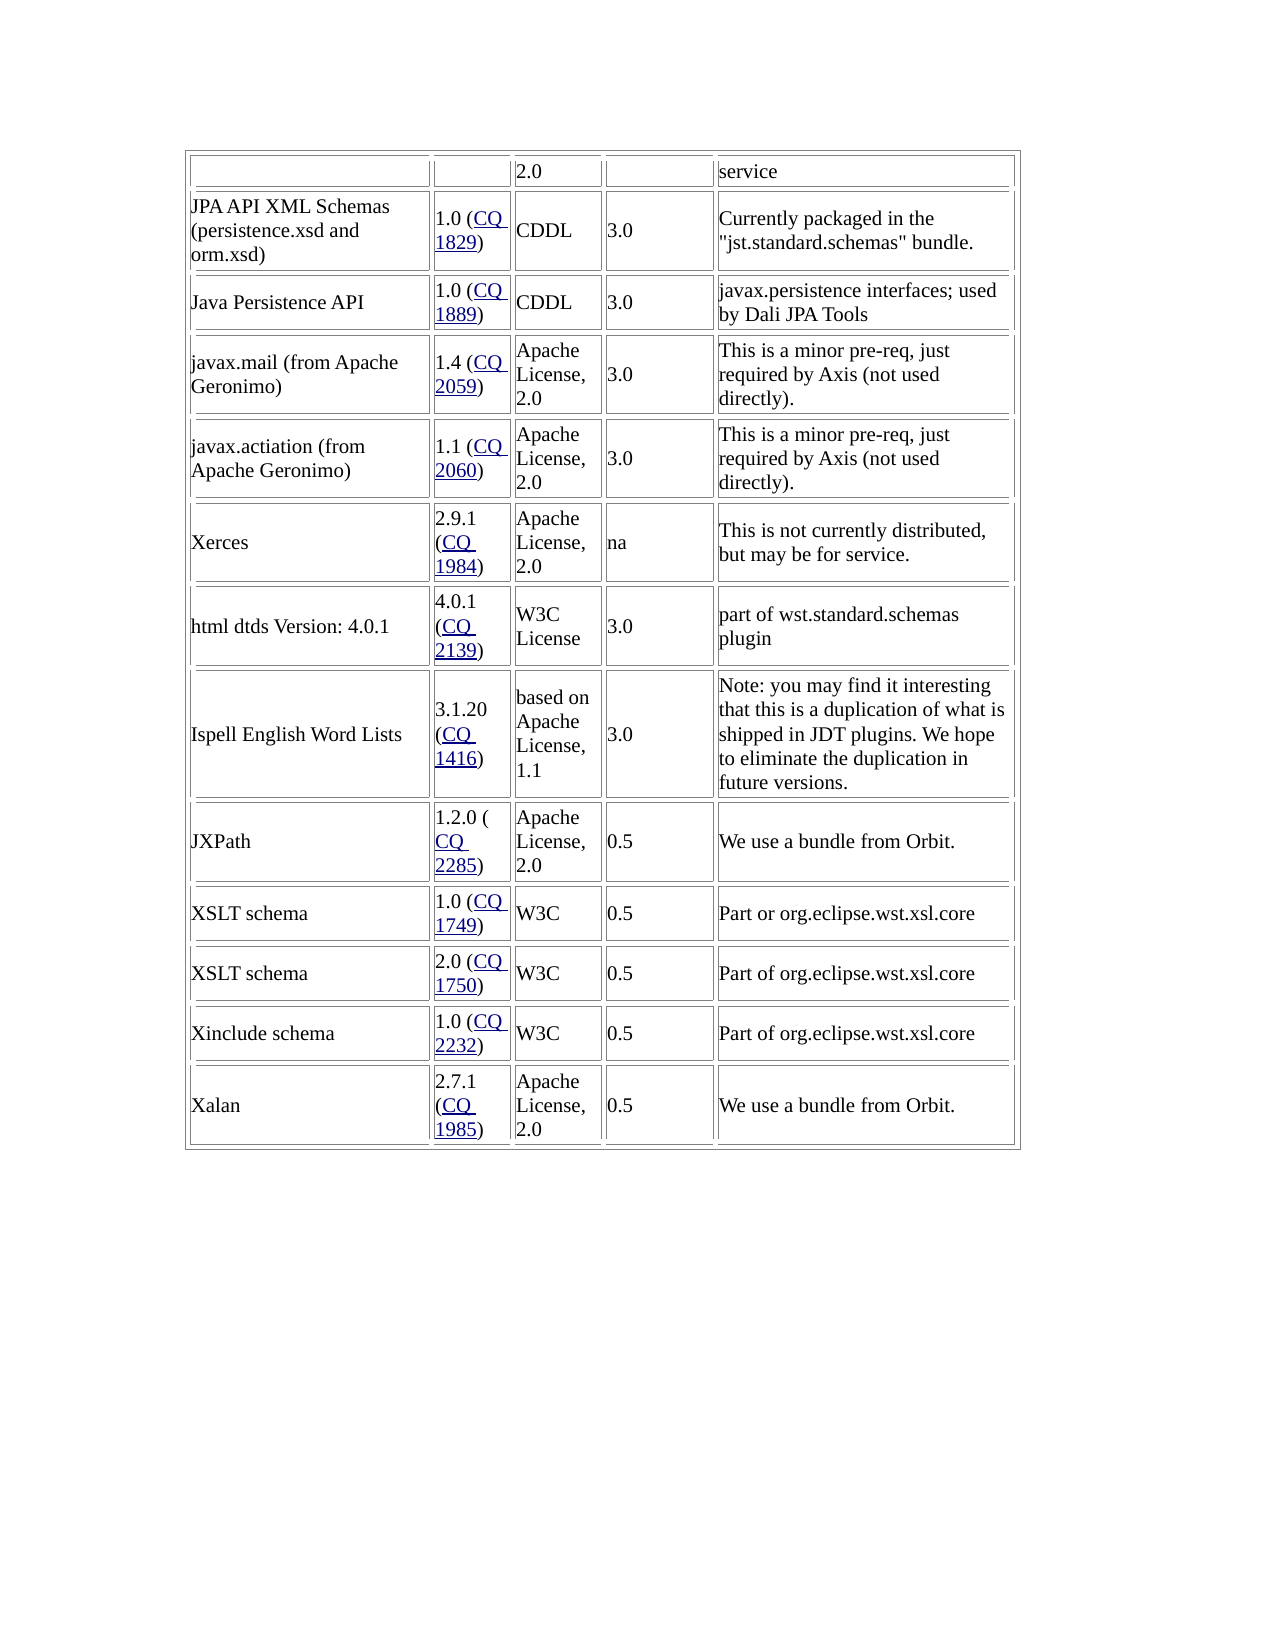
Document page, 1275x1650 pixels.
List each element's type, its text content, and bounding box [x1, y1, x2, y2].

table_cell 3.0 [604, 665, 715, 797]
table_cell Ispell English Word Lists [188, 665, 432, 797]
table_cell na [604, 497, 715, 581]
table_cell Java Persistence API [188, 270, 432, 329]
table_cell 2.0 [513, 151, 604, 186]
table_cell javax.mail (from Apache Geronimo) [188, 329, 432, 413]
table_cell javax.actiation (from Apache Geronimo) [188, 413, 432, 497]
table_cell 1.1 (CQ 2060) [432, 413, 513, 497]
table_cell W3C [513, 881, 604, 940]
table_cell 3.0 [604, 186, 715, 269]
table_cell 3.0 [604, 270, 715, 329]
table_cell CDDL [513, 186, 604, 269]
table_cell html dtds Version: 4.0.1 [188, 581, 432, 665]
table_cell Part of org.eclipse.wst.xsl.core [715, 940, 1017, 1000]
table_cell 1.2.0 ( CQ 2285) [432, 797, 513, 881]
table_cell W3C [513, 940, 604, 1000]
table_cell We use a bundle from Orbit. [715, 1060, 1017, 1144]
table_cell XSLT schema [188, 940, 432, 1000]
table_cell service [715, 151, 1017, 186]
table_cell XSLT schema [188, 881, 432, 940]
table_cell Xerces [188, 497, 432, 581]
table_cell Part or org.eclipse.wst.xsl.core [715, 881, 1017, 940]
table_cell [432, 151, 513, 186]
table_cell W3C [513, 1000, 604, 1060]
table_cell W3C License [513, 581, 604, 665]
table_cell 1.0 (CQ 2232) [432, 1000, 513, 1060]
table_cell 2.7.1 (CQ 1985) [432, 1060, 513, 1144]
table_cell This is a minor pre-req, just required by Axis (not used directly). [715, 329, 1017, 413]
table_cell Apache License, 2.0 [513, 329, 604, 413]
table_cell based on Apache License, 1.1 [513, 665, 604, 797]
table_cell Note: you may find it interesting that this is a duplication of what is shipped in JDT plugins. We hope to eliminate the duplication in future versions. [715, 665, 1017, 797]
table_cell 3.1.20 (CQ 1416) [432, 665, 513, 797]
table_cell JPA API XML Schemas (persistence.xsd and orm.xsd) [188, 186, 432, 269]
table_cell Xalan [188, 1060, 432, 1144]
table_cell 1.4 (CQ 2059) [432, 329, 513, 413]
table_cell Part of org.eclipse.wst.xsl.core [715, 1000, 1017, 1060]
table_cell Apache License, 2.0 [513, 797, 604, 881]
table_cell 2.9.1 (CQ 1984) [432, 497, 513, 581]
table_cell 4.0.1 (CQ 2139) [432, 581, 513, 665]
table_cell This is not currently distributed, but may be for service. [715, 497, 1017, 581]
table_cell 0.5 [604, 1060, 715, 1144]
table_cell Xinclude schema [188, 1000, 432, 1060]
table_cell 1.0 (CQ 1749) [432, 881, 513, 940]
table_cell 2.0 (CQ 1750) [432, 940, 513, 1000]
table_cell Apache License, 2.0 [513, 413, 604, 497]
table_cell This is a minor pre-req, just required by Axis (not used directly). [715, 413, 1017, 497]
table_cell 0.5 [604, 940, 715, 1000]
table_cell Apache License, 2.0 [513, 1060, 604, 1144]
table_cell part of wst.standard.schemas plugin [715, 581, 1017, 665]
table_cell 3.0 [604, 413, 715, 497]
table_cell [188, 151, 432, 186]
table_cell We use a bundle from Orbit. [715, 797, 1017, 881]
table_cell 3.0 [604, 329, 715, 413]
table_cell Currently packaged in the "jst.standard.schemas" bundle. [715, 186, 1017, 269]
table_cell 1.0 (CQ 1889) [432, 270, 513, 329]
table_cell 1.0 (CQ 1829) [432, 186, 513, 269]
table_cell 3.0 [604, 581, 715, 665]
table_cell CDDL [513, 270, 604, 329]
table_cell javax.persistence interfaces; used by Dali JPA Tools [715, 270, 1017, 329]
table_cell 0.5 [604, 881, 715, 940]
table_cell 0.5 [604, 797, 715, 881]
table_cell JXPath [188, 797, 432, 881]
table_cell Apache License, 2.0 [513, 497, 604, 581]
table_cell [604, 151, 715, 186]
table_cell 0.5 [604, 1000, 715, 1060]
